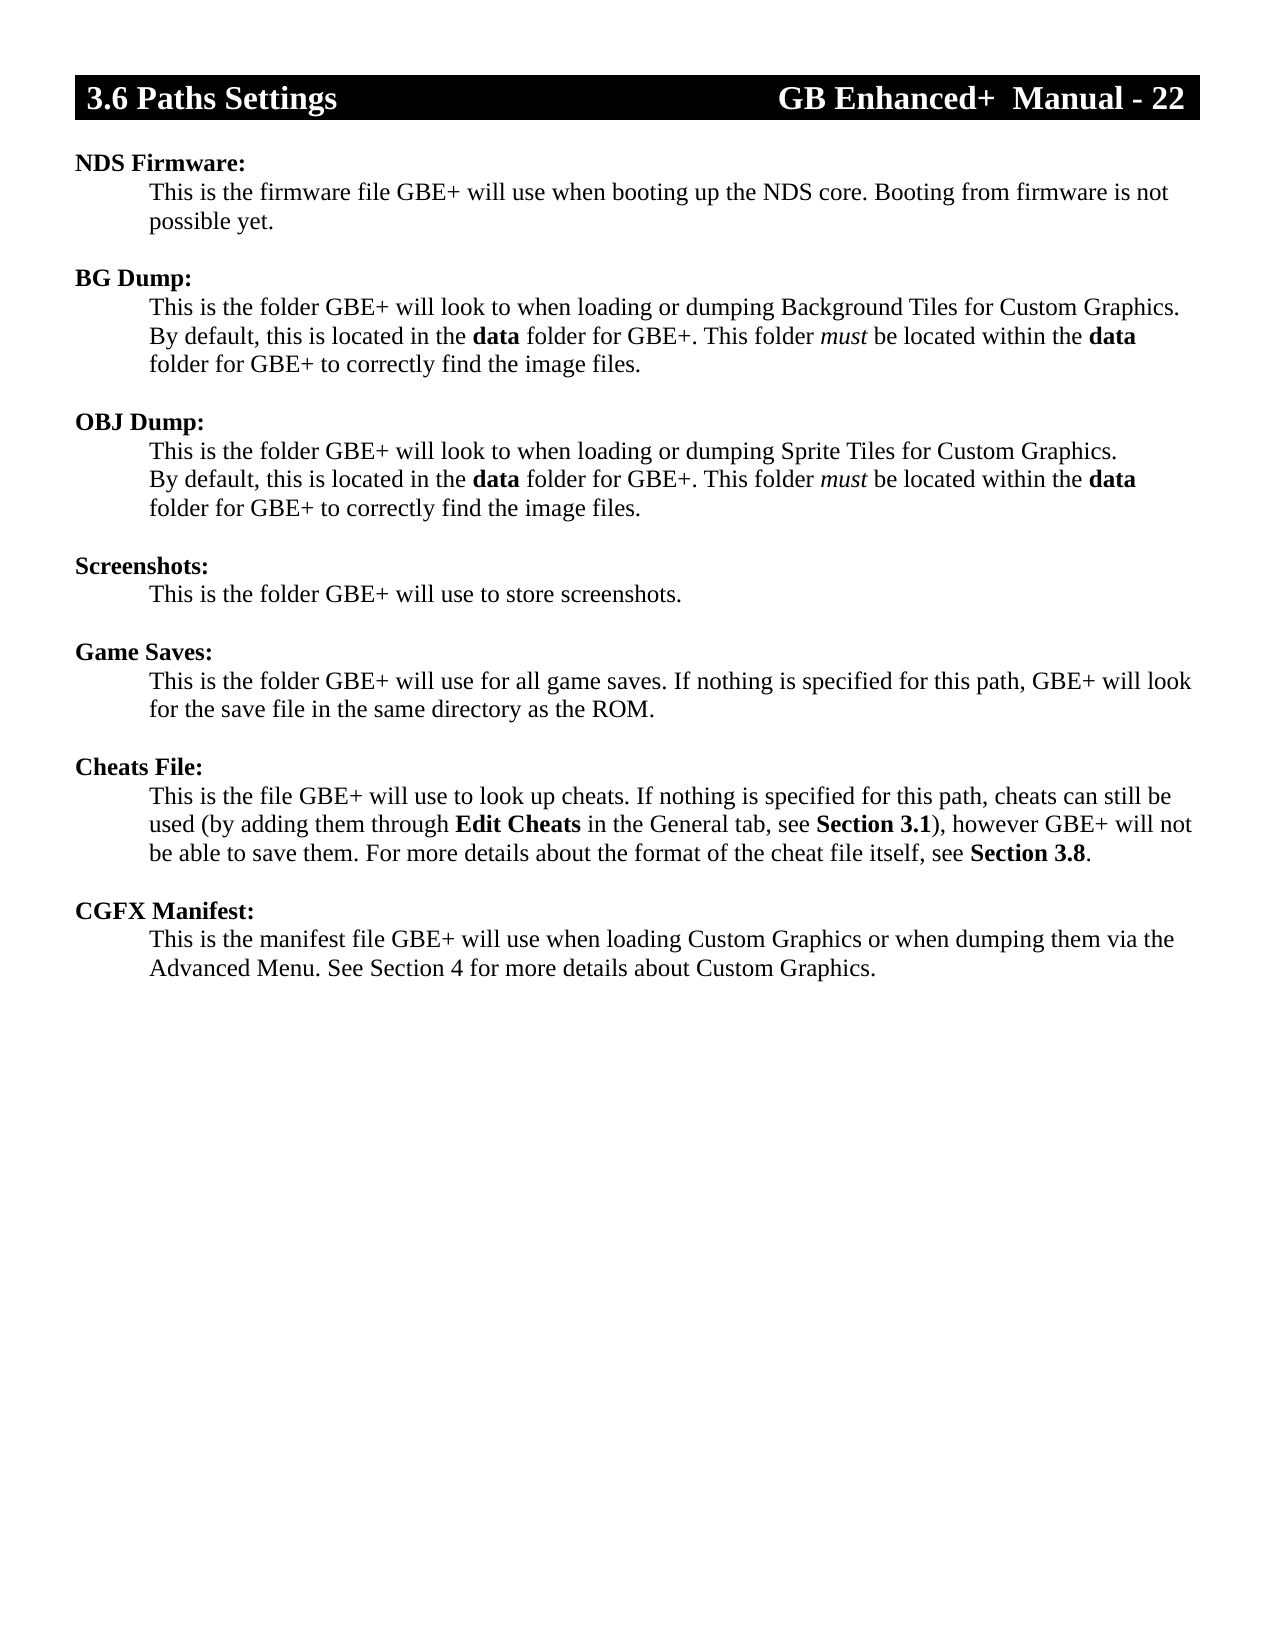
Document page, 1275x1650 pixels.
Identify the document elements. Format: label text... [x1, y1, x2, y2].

text CGFX Manifest: [75, 896, 1200, 924]
text BG Dump: [75, 263, 1200, 292]
text This is the folder GBE+ will look to when loading or dumping Background Tiles for Custom Graphics. By default, this is located in the data folder for GBE+. This folder must be located within the data folder for GBE+ to correctly find the image files. [75, 292, 1200, 378]
text NDS Firmware: [75, 148, 1200, 177]
text This is the firmware file GBE+ will use when booting up the NDS core. Booting from firmware is not possible yet. [75, 177, 1200, 234]
text This is the file GBE+ will use to look up cheats. If nothing is specified for this path, cheats can still be used (by adding them through Edit Cheats in the General tab, see Section 3.1), however GBE+ will not be able to save them. For more details about the format of the cheat file itself, see Section 3.8. [75, 781, 1200, 867]
text Cheats File: [75, 752, 1200, 781]
text OBJ Dump: [75, 407, 1200, 436]
text Game Saves: [75, 637, 1200, 666]
text This is the folder GBE+ will look to when loading or dumping Sprite Tiles for Custom Graphics. By default, this is located in the data folder for GBE+. This folder must be located within the data folder for GBE+ to correctly find the image files. [75, 436, 1200, 522]
text This is the manifest file GBE+ will use when loading Custom Graphics or when dumping them via the Advanced Menu. See Section 4 for more details about Custom Graphics. [75, 924, 1200, 982]
text This is the folder GBE+ will use to store screenshots. [75, 579, 1200, 608]
text Screenshots: [75, 551, 1200, 579]
text This is the folder GBE+ will use for all game saves. If nothing is specified for this path, GBE+ will look for the save file in the same directory as the ROM. [75, 666, 1200, 723]
text 3.6 Paths Settings GB Enhanced+ Manual - 22 [75, 75, 1200, 119]
